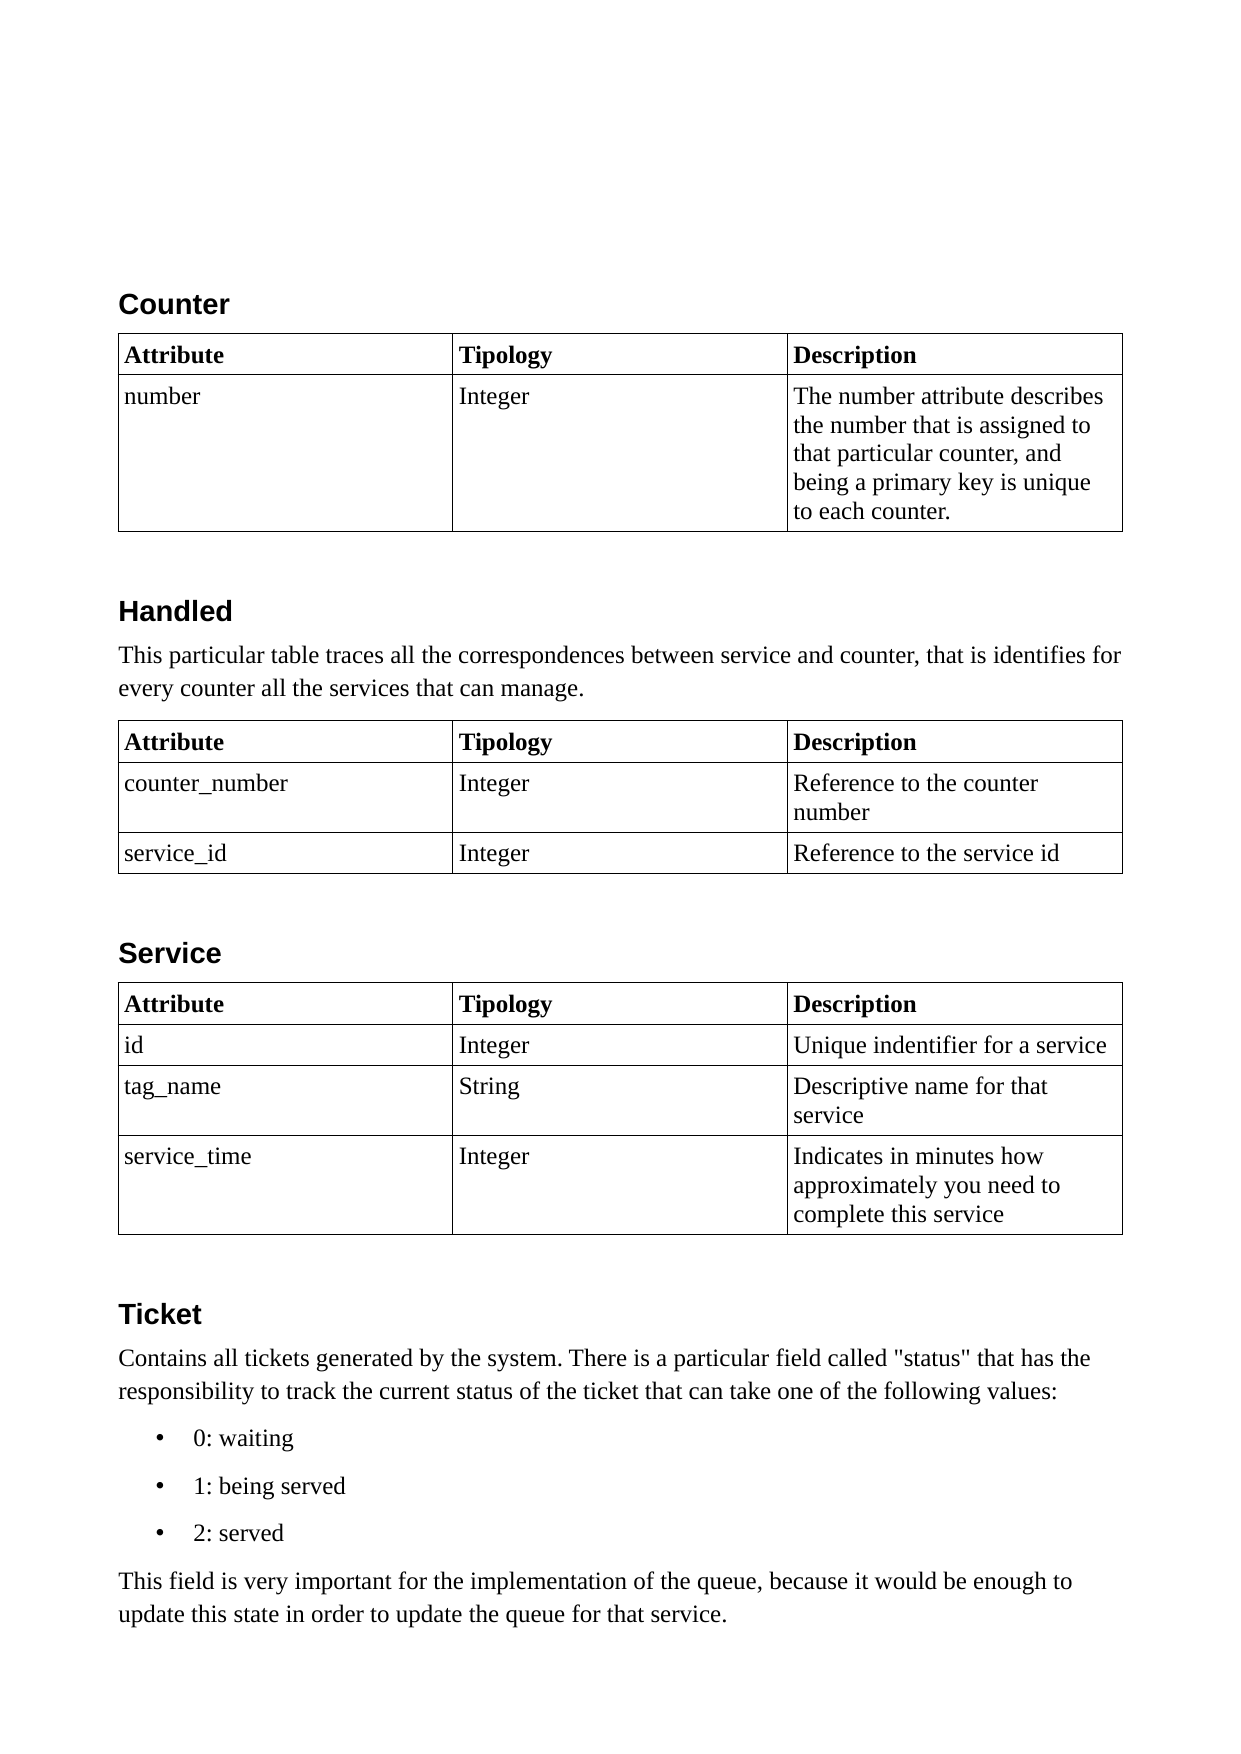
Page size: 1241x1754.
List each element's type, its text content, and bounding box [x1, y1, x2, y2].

table_cell counter_number [119, 763, 452, 832]
table_cell tag_name [119, 1066, 452, 1135]
table_cell Integer [453, 1025, 787, 1065]
table_header Description [788, 983, 1122, 1023]
table_cell Unique indentifier for a service [788, 1025, 1122, 1065]
subtitle Counter [118, 287, 1122, 321]
table_cell id [119, 1025, 452, 1065]
table_cell Integer [453, 833, 787, 873]
table_cell service_id [119, 833, 452, 873]
table_header Attribute [119, 983, 452, 1023]
table_header Tipology [453, 983, 787, 1023]
table_cell Indicates in minutes how approximately you need to complete this service [788, 1136, 1122, 1233]
table_cell Descriptive name for that service [788, 1066, 1122, 1135]
subtitle Handled [118, 594, 1122, 627]
list 2: served [156, 1518, 1122, 1547]
table_header Attribute [119, 334, 452, 374]
table_cell number [119, 375, 452, 531]
table_cell Reference to the service id [788, 833, 1122, 873]
table_cell Integer [453, 375, 787, 531]
text This particular table traces all the correspondences between service and counter, that is identifies for every counter all the services that can manage. [118, 640, 1122, 702]
table_cell Integer [453, 763, 787, 832]
table_header Description [788, 334, 1122, 374]
subtitle Service [118, 936, 1122, 970]
list 1: being served [156, 1471, 1122, 1500]
table_cell Reference to the counter number [788, 763, 1122, 832]
table_header Description [788, 721, 1122, 762]
table_header Tipology [453, 334, 787, 374]
text This field is very important for the implementation of the queue, because it would be enough to update this state in order to update the queue for that service. [118, 1566, 1122, 1628]
table_header Tipology [453, 721, 787, 762]
table_header Attribute [119, 721, 452, 762]
table_cell service_time [119, 1136, 452, 1233]
table_cell The number attribute describes the number that is assigned to that particular counter, and being a primary key is unique to each counter. [788, 375, 1122, 531]
subtitle Ticket [118, 1297, 1122, 1330]
table_cell Integer [453, 1136, 787, 1233]
list 0: waiting [156, 1423, 1122, 1452]
text Contains all tickets generated by the system. There is a particular field called "status" that has the responsibility to track the current status of the ticket that can take one of the following values: [118, 1343, 1122, 1404]
table_cell String [453, 1066, 787, 1135]
